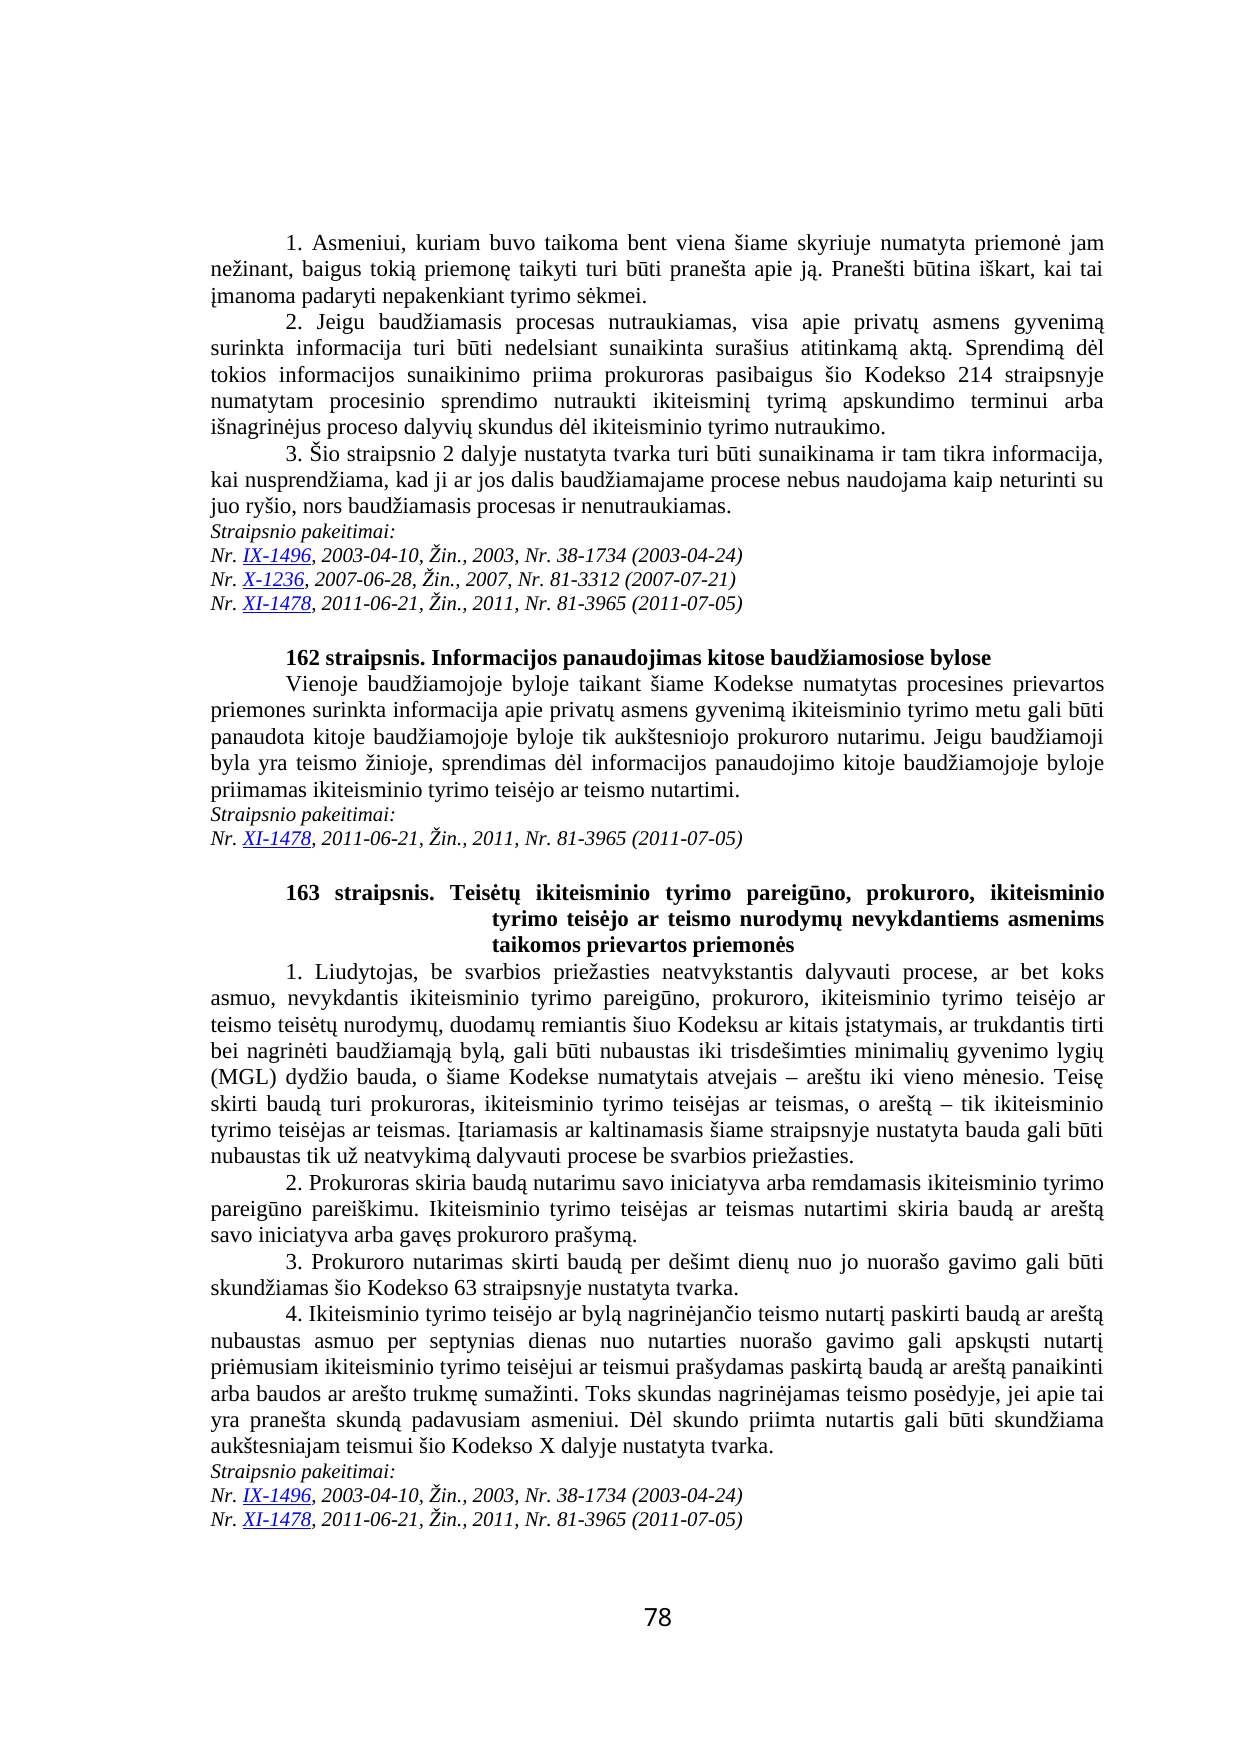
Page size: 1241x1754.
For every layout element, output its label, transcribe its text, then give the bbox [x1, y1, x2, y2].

text Straipsnio pakeitimai: [210, 1459, 1105, 1483]
text Nr. X-1236, 2007-06-28, Žin., 2007, Nr. 81-3312 (2007-07-21) [210, 567, 1105, 591]
text 3. Prokuroro nutarimas skirti baudą per dešimt dienų nuo jo nuorašo gavimo gali būti skundžiamas šio Kodekso 63 straipsnyje nustatyta tvarka. [210, 1248, 1105, 1301]
text Nr. XI-1478, 2011-06-21, Žin., 2011, Nr. 81-3965 (2011-07-05) [210, 826, 1105, 850]
text Vienoje baudžiamojoje byloje taikant šiame Kodekse numatytas procesines prievartos priemones surinkta informacija apie privatų asmens gyvenimą ikiteisminio tyrimo metu gali būti panaudota kitoje baudžiamojoje byloje tik aukštesniojo prokuroro nutarimu. Jeigu baudžiamoji byla yra teismo žinioje, sprendimas dėl informacijos panaudojimo kitoje baudžiamojoje byloje priimamas ikiteisminio tyrimo teisėjo ar teismo nutartimi. [210, 670, 1105, 802]
text Straipsnio pakeitimai: [210, 802, 1105, 826]
text 3. Šio straipsnio 2 dalyje nustatyta tvarka turi būti sunaikinama ir tam tikra informacija, kai nusprendžiama, kad ji ar jos dalis baudžiamajame procese nebus naudojama kaip neturinti su juo ryšio, nors baudžiamasis procesas ir nenutraukiamas. [210, 440, 1105, 519]
text Nr. IX-1496, 2003-04-10, Žin., 2003, Nr. 38-1734 (2003-04-24) [210, 543, 1105, 567]
text Nr. IX-1496, 2003-04-10, Žin., 2003, Nr. 38-1734 (2003-04-24) [210, 1483, 1105, 1507]
text Nr. XI-1478, 2011-06-21, Žin., 2011, Nr. 81-3965 (2011-07-05) [210, 591, 1105, 615]
text 162 straipsnis. Informacijos panaudojimas kitose baudžiamosiose bylose [210, 644, 1105, 670]
text 2. Jeigu baudžiamasis procesas nutraukiamas, visa apie privatų asmens gyvenimą surinkta informacija turi būti nedelsiant sunaikinta surašius atitinkamą aktą. Sprendimą dėl tokios informacijos sunaikinimo priima prokuroras pasibaigus šio Kodekso 214 straipsnyje numatytam procesinio sprendimo nutraukti ikiteisminį tyrimą apskundimo terminui arba išnagrinėjus proceso dalyvių skundus dėl ikiteisminio tyrimo nutraukimo. [210, 308, 1105, 440]
text 4. Ikiteisminio tyrimo teisėjo ar bylą nagrinėjančio teismo nutartį paskirti baudą ar areštą nubaustas asmuo per septynias dienas nuo nutarties nuorašo gavimo gali apskųsti nutartį priėmusiam ikiteisminio tyrimo teisėjui ar teismui prašydamas paskirtą baudą ar areštą panaikinti arba baudos ar arešto trukmę sumažinti. Toks skundas nagrinėjamas teismo posėdyje, jei apie tai yra pranešta skundą padavusiam asmeniui. Dėl skundo priimta nutartis gali būti skundžiama aukštesniajam teismui šio Kodekso X dalyje nustatyta tvarka. [210, 1301, 1105, 1459]
text 163 straipsnis. Teisėtų ikiteisminio tyrimo pareigūno, prokuroro, ikiteisminio tyrimo teisėjo ar teismo nurodymų nevykdantiems asmenims taikomos prievartos priemonės [285, 879, 1105, 958]
text 1. Asmeniui, kuriam buvo taikoma bent viena šiame skyriuje numatyta priemonė jam nežinant, baigus tokią priemonę taikyti turi būti pranešta apie ją. Pranešti būtina iškart, kai tai įmanoma padaryti nepakenkiant tyrimo sėkmei. [210, 229, 1105, 308]
text 1. Liudytojas, be svarbios priežasties neatvykstantis dalyvauti procese, ar bet koks asmuo, nevykdantis ikiteisminio tyrimo pareigūno, prokuroro, ikiteisminio tyrimo teisėjo ar teismo teisėtų nurodymų, duodamų remiantis šiuo Kodeksu ar kitais įstatymais, ar trukdantis tirti bei nagrinėti baudžiamąją bylą, gali būti nubaustas iki trisdešimties minimalių gyvenimo lygių (MGL) dydžio bauda, o šiame Kodekse numatytais atvejais – areštu iki vieno mėnesio. Teisę skirti baudą turi prokuroras, ikiteisminio tyrimo teisėjas ar teismas, o areštą – tik ikiteisminio tyrimo teisėjas ar teismas. Įtariamasis ar kaltinamasis šiame straipsnyje nustatyta bauda gali būti nubaustas tik už neatvykimą dalyvauti procese be svarbios priežasties. [210, 958, 1105, 1169]
text Straipsnio pakeitimai: [210, 519, 1105, 543]
text 2. Prokuroras skiria baudą nutarimu savo iniciatyva arba remdamasis ikiteisminio tyrimo pareigūno pareiškimu. Ikiteisminio tyrimo teisėjas ar teismas nutartimi skiria baudą ar areštą savo iniciatyva arba gavęs prokuroro prašymą. [210, 1169, 1105, 1248]
text Nr. XI-1478, 2011-06-21, Žin., 2011, Nr. 81-3965 (2011-07-05) [210, 1507, 1105, 1531]
